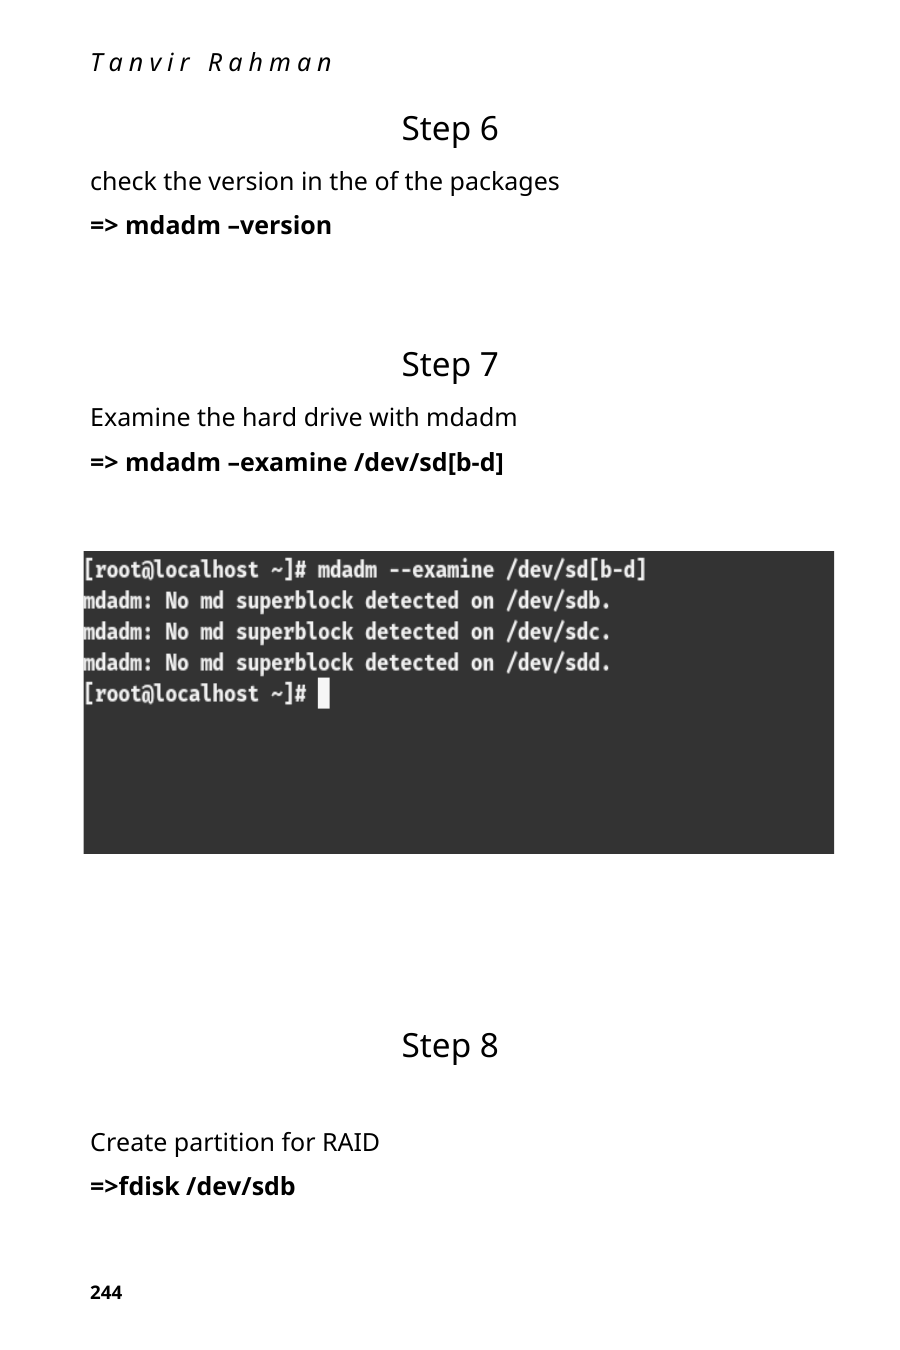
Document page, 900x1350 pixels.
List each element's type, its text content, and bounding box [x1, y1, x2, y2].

text Examine the hard drive with mdadm [90, 400, 810, 434]
text Step 6 [90, 105, 810, 150]
text =>fdisk /dev/sdb [90, 1169, 810, 1203]
picture [83, 551, 835, 854]
text check the version in the of the packages [90, 164, 810, 198]
text Step 7 [90, 341, 810, 386]
text => mdadm –examine /dev/sd[b-d] [90, 444, 810, 478]
text Create partition for RAID [90, 1125, 810, 1159]
text => mdadm –version [90, 208, 810, 242]
text Step 8 [90, 1021, 810, 1067]
